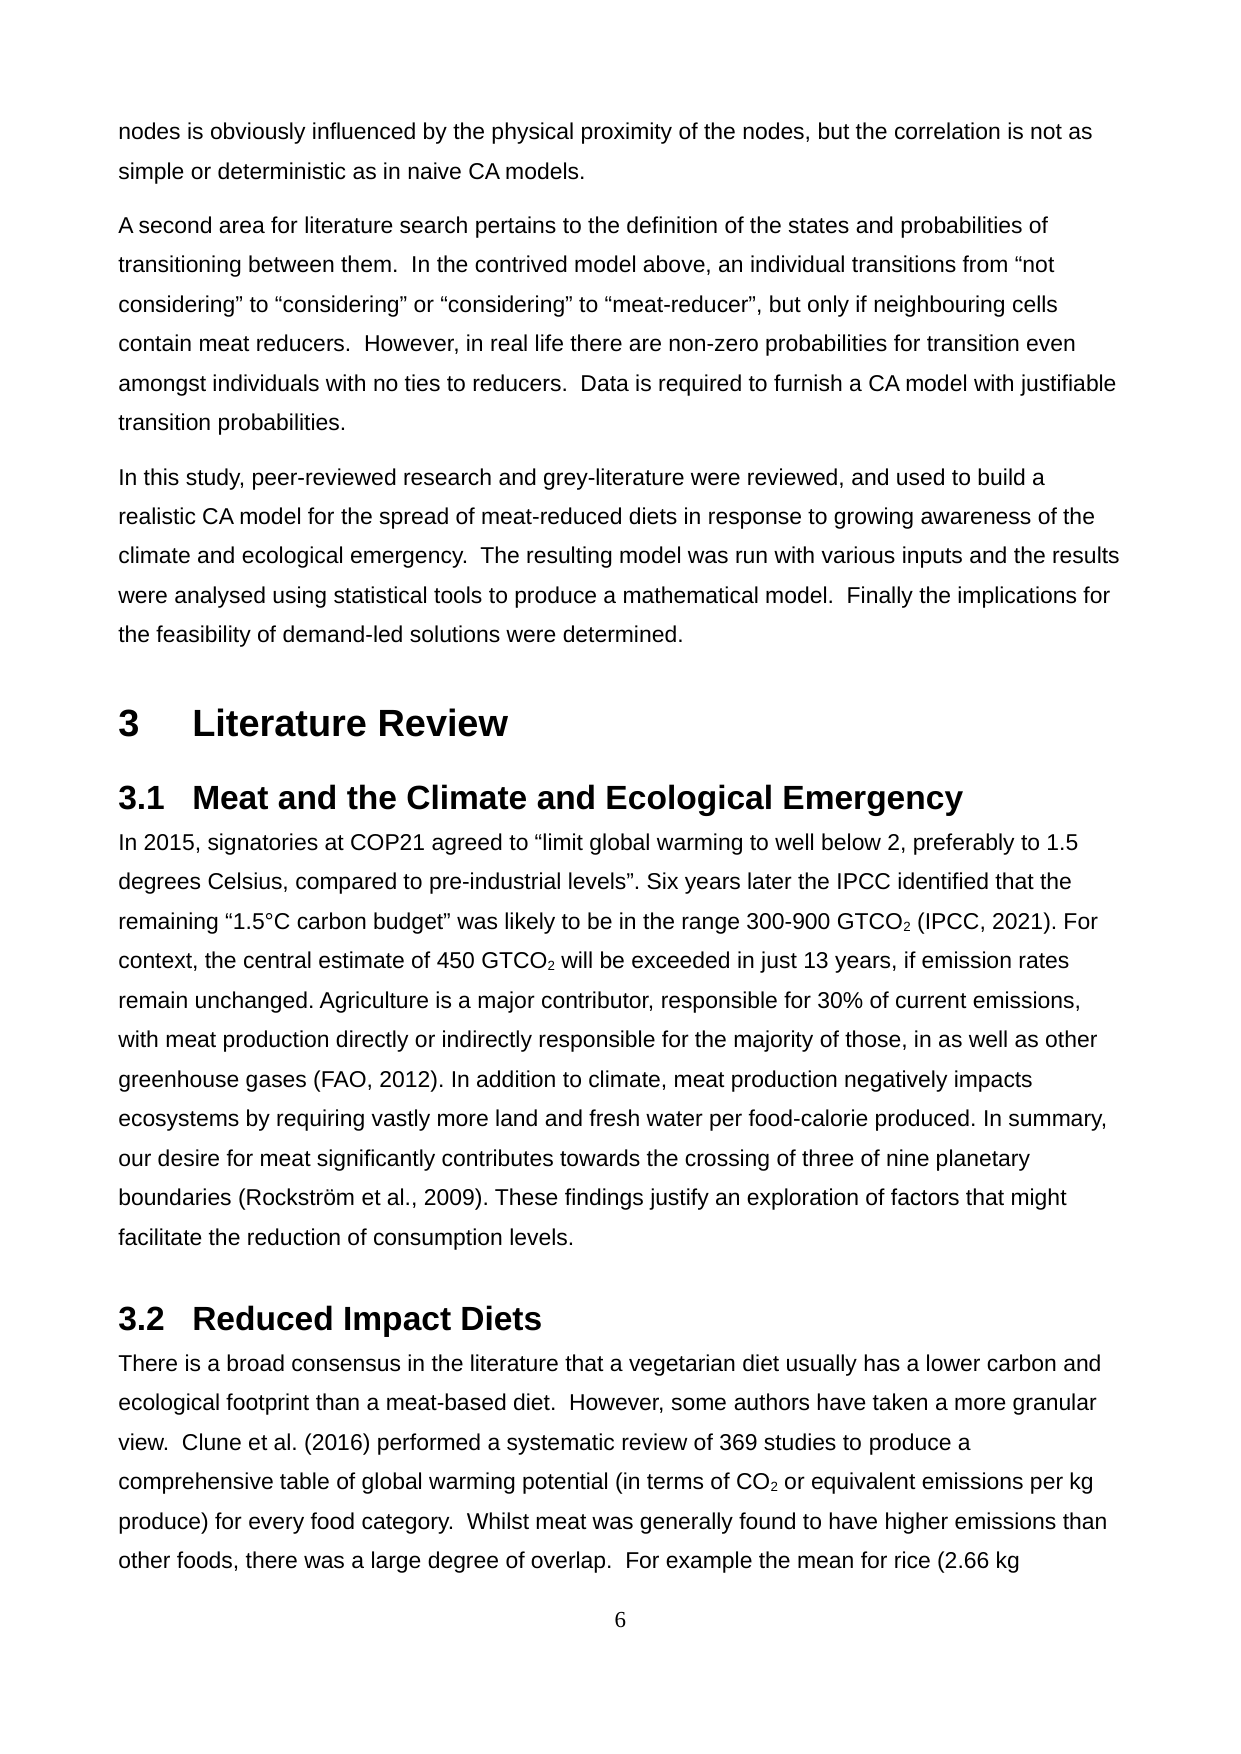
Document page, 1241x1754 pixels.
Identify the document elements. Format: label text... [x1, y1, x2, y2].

text In 2015, signatories at COP21 agreed to “limit global warming to well below 2, preferably to 1.5 degrees Celsius, compared to pre-industrial levels”. Six years later the IPCC identified that the remaining “1.5°C carbon budget” was likely to be in the range 300-900 GTCO2 (IPCC, 2021). For context, the central estimate of 450 GTCO2 will be exceeded in just 13 years, if emission rates remain unchanged. Agriculture is a major contributor, responsible for 30% of current emissions, with meat production directly or indirectly responsible for the majority of those, in as well as other greenhouse gases (FAO, 2012). In addition to climate, meat production negatively impacts ecosystems by requiring vastly more land and fresh water per food-calorie produced. In summary, our desire for meat significantly contributes towards the crossing of three of nine planetary boundaries (Rockström et al., 2009). These findings justify an exploration of factors that might facilitate the reduction of consumption levels. [118, 829, 1122, 1250]
text There is a broad consensus in the literature that a vegetarian diet usually has a lower carbon and ecological footprint than a meat-based diet. However, some authors have taken a more granular view. Clune et al. (2016) performed a systematic review of 369 studies to produce a comprehensive table of global warming potential (in terms of CO2 or equivalent emissions per kg produce) for every food category. Whilst meat was generally found to have higher emissions than other foods, there was a large degree of overlap. For example the mean for rice (2.66 kg [118, 1350, 1122, 1574]
text In this study, peer-reviewed research and grey-literature were reviewed, and used to build a realistic CA model for the spread of meat-reduced diets in response to growing awareness of the climate and ecological emergency. The resulting model was run with various inputs and the results were analysed using statistical tools to produce a mathematical model. Finally the implications for the feasibility of demand-led solutions were determined. [118, 463, 1122, 648]
subtitle Reduced Impact Diets [118, 1299, 1122, 1337]
subtitle Literature Review [118, 701, 1122, 744]
text A second area for literature search pertains to the definition of the states and probabilities of transitioning between them. In the contrived model above, an individual transitions from “not considering” to “considering” or “considering” to “meat-reducer”, but only if neighbouring cells contain meat reducers. However, in real life there are non-zero probabilities for transition even amongst individuals with no ties to reducers. Data is required to furnish a CA model with justifiable transition probabilities. [118, 212, 1122, 436]
text nodes is obviously influenced by the physical proximity of the nodes, but the correlation is not as simple or deterministic as in naive CA models. [118, 118, 1122, 184]
subtitle Meat and the Climate and Ecological Emergency [118, 778, 1122, 816]
